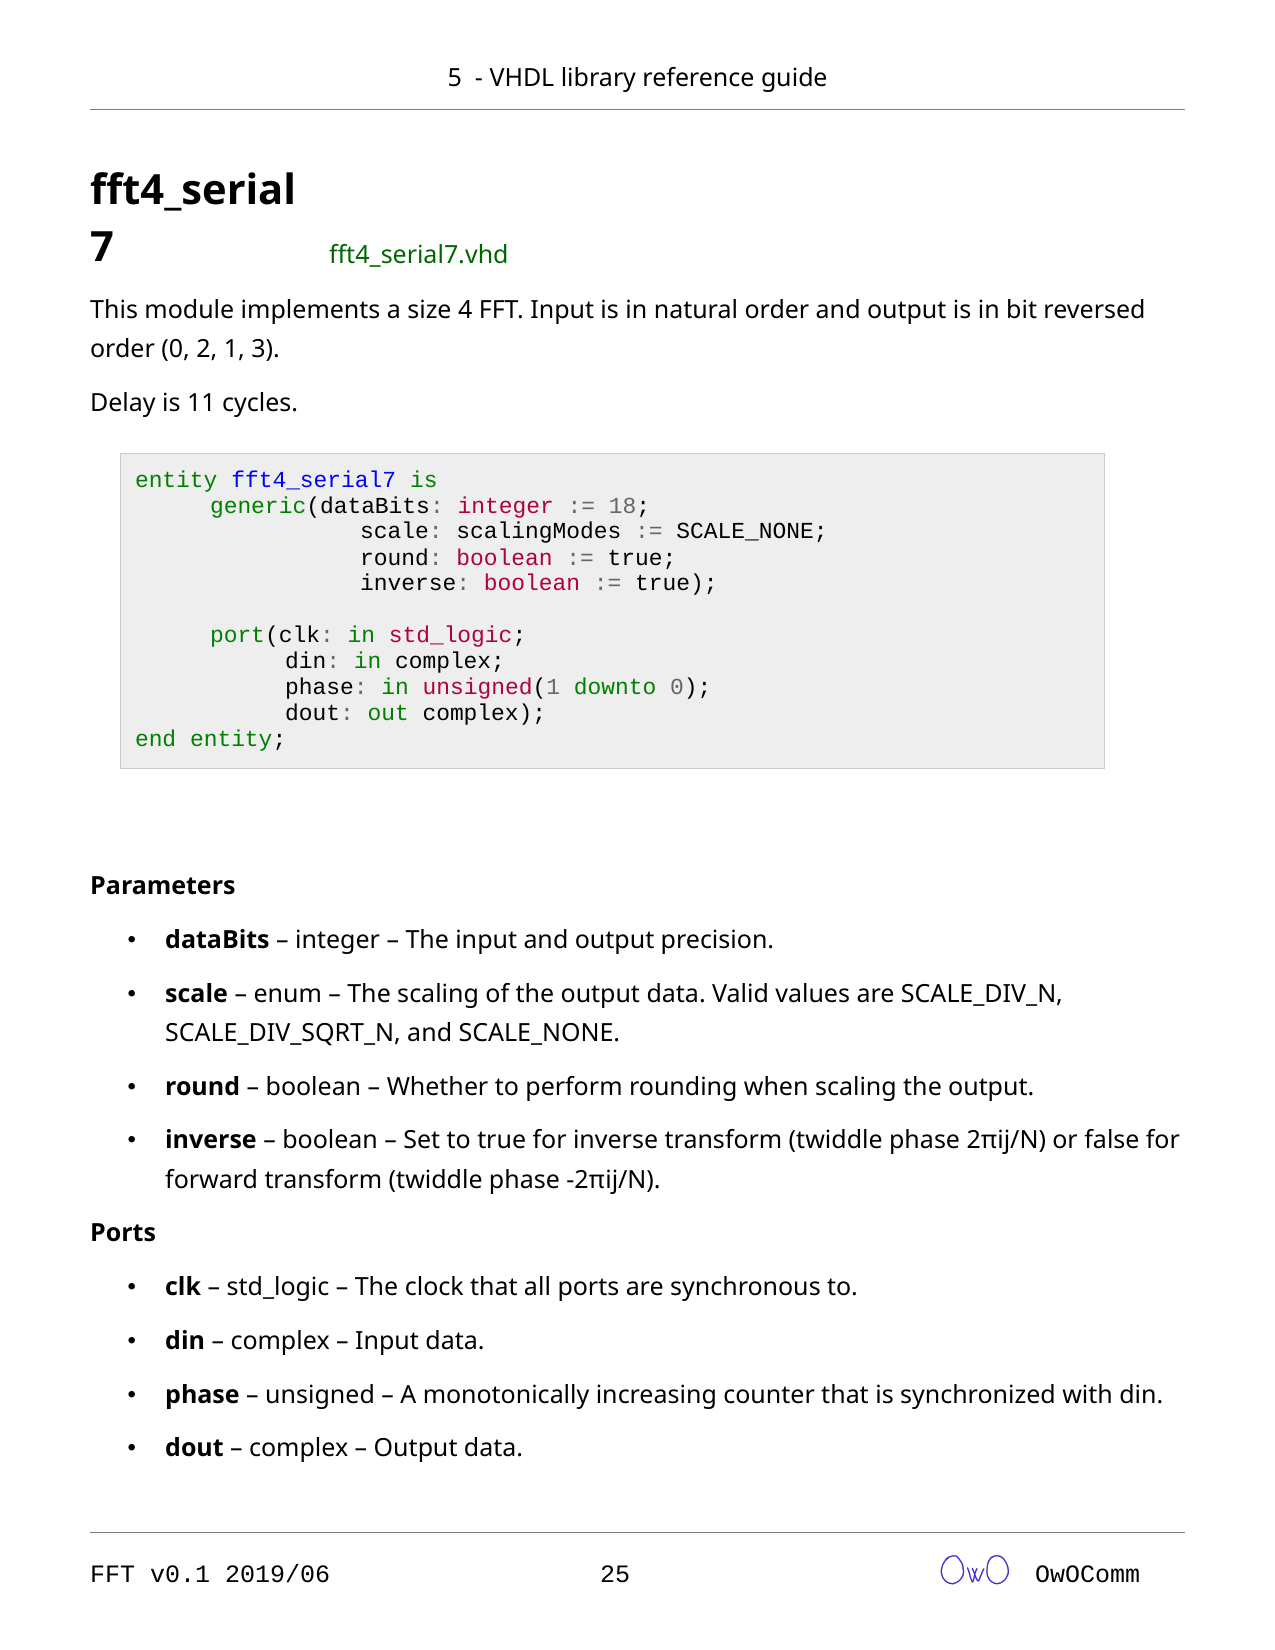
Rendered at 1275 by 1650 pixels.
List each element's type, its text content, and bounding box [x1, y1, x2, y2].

list scale – enum – The scaling of the output data. Valid values are SCALE_DIV_N, SCALE_DIV_SQRT_N, and SCALE_NONE. [127, 976, 1185, 1049]
list inverse – boolean – Set to true for inverse transform (twiddle phase 2πij/N) or false for forward transform (twiddle phase -2πij/N). [127, 1122, 1185, 1195]
list dout – complex – Output data. [127, 1430, 1185, 1464]
table_header fft4_serial7.vhd [314, 139, 1121, 291]
text Ports [90, 1215, 1185, 1249]
picture [932, 1541, 1021, 1595]
text Delay is 11 cycles. [90, 384, 1185, 418]
list clk – std_logic – The clock that all ports are synchronous to. [127, 1269, 1185, 1303]
table_header fft4_serial7 [90, 139, 314, 291]
list round – boolean – Whether to perform rounding when scaling the output. [127, 1068, 1185, 1102]
list dataBits – integer – The input and output precision. [127, 922, 1185, 956]
text Parameters [90, 868, 1185, 902]
list din – complex – Input data. [127, 1323, 1185, 1357]
text This module implements a size 4 FFT. Input is in natural order and output is in bit reversed order (0, 2, 1, 3). [90, 291, 1185, 364]
list phase – unsigned – A monotonically increasing counter that is synchronized with din. [127, 1376, 1185, 1410]
